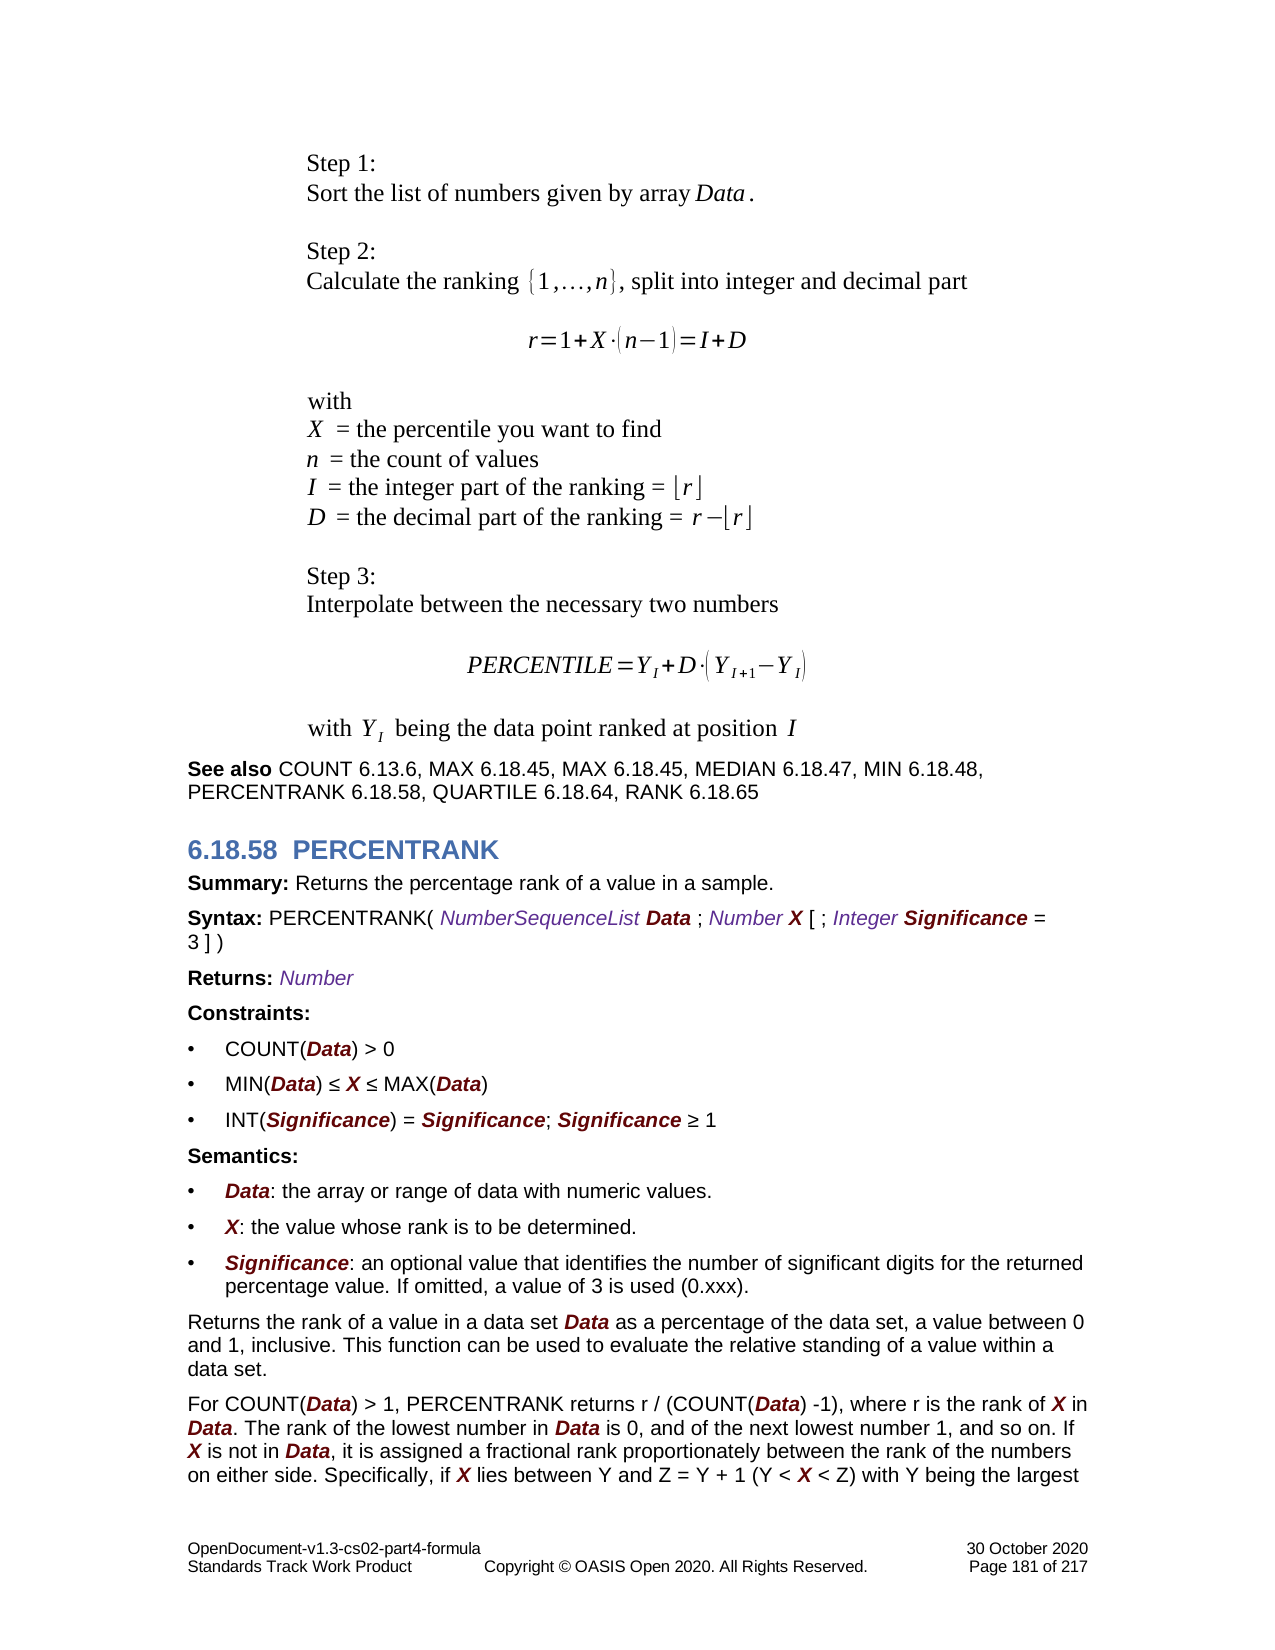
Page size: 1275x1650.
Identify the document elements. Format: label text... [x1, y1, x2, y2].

text For COUNT(Data) > 1, PERCENTRANK returns r / (COUNT(Data) -1), where r is the rank of X in Data. The rank of the lowest number in Data is 0, and of the next lowest number 1, and so on. If X is not in Data, it is assigned a fractional rank proportionately between the rank of the numbers on either side. Specifically, if X lies between Y and Z = Y + 1 (Y < X < Z) with Y being the largest [187, 1393, 1088, 1487]
text Constraints: [187, 1002, 1088, 1025]
text Returns the rank of a value in a data set Data as a percentage of the data set, a value between 0 and 1, inclusive. This function can be used to evaluate the relative standing of a value within a data set. [187, 1310, 1088, 1381]
subtitle PERCENTRANK [187, 835, 1088, 865]
list Data: the array or range of data with numeric values. [187, 1180, 1088, 1203]
text Syntax: PERCENTRANK( NumberSequenceList Data ; Number X [ ; Integer Significance = 3 ] ) [187, 907, 1088, 954]
text Returns: Number [187, 966, 1088, 989]
list MIN(Data) ≤ X ≤ MAX(Data) [187, 1073, 1088, 1096]
list INT(Significance) = Significance; Significance ≥ 1 [187, 1108, 1088, 1132]
text Semantics: [187, 1144, 1088, 1168]
list COUNT(Data) > 0 [187, 1037, 1088, 1061]
list X: the value whose rank is to be determined. [187, 1215, 1088, 1239]
text Summary: Returns the percentage rank of a value in a sample. [187, 871, 1088, 895]
list Significance: an optional value that identifies the number of significant digits for the returned percentage value. If omitted, a value of 3 is used (0.xxx). [187, 1251, 1088, 1298]
text See also COUNT 6.13.6, MAX 6.18.45, MAX 6.18.45, MEDIAN 6.18.47, MIN 6.18.48, PERCENTRANK 6.18.58, QUARTILE 6.18.64, RANK 6.18.65 [187, 757, 1088, 804]
